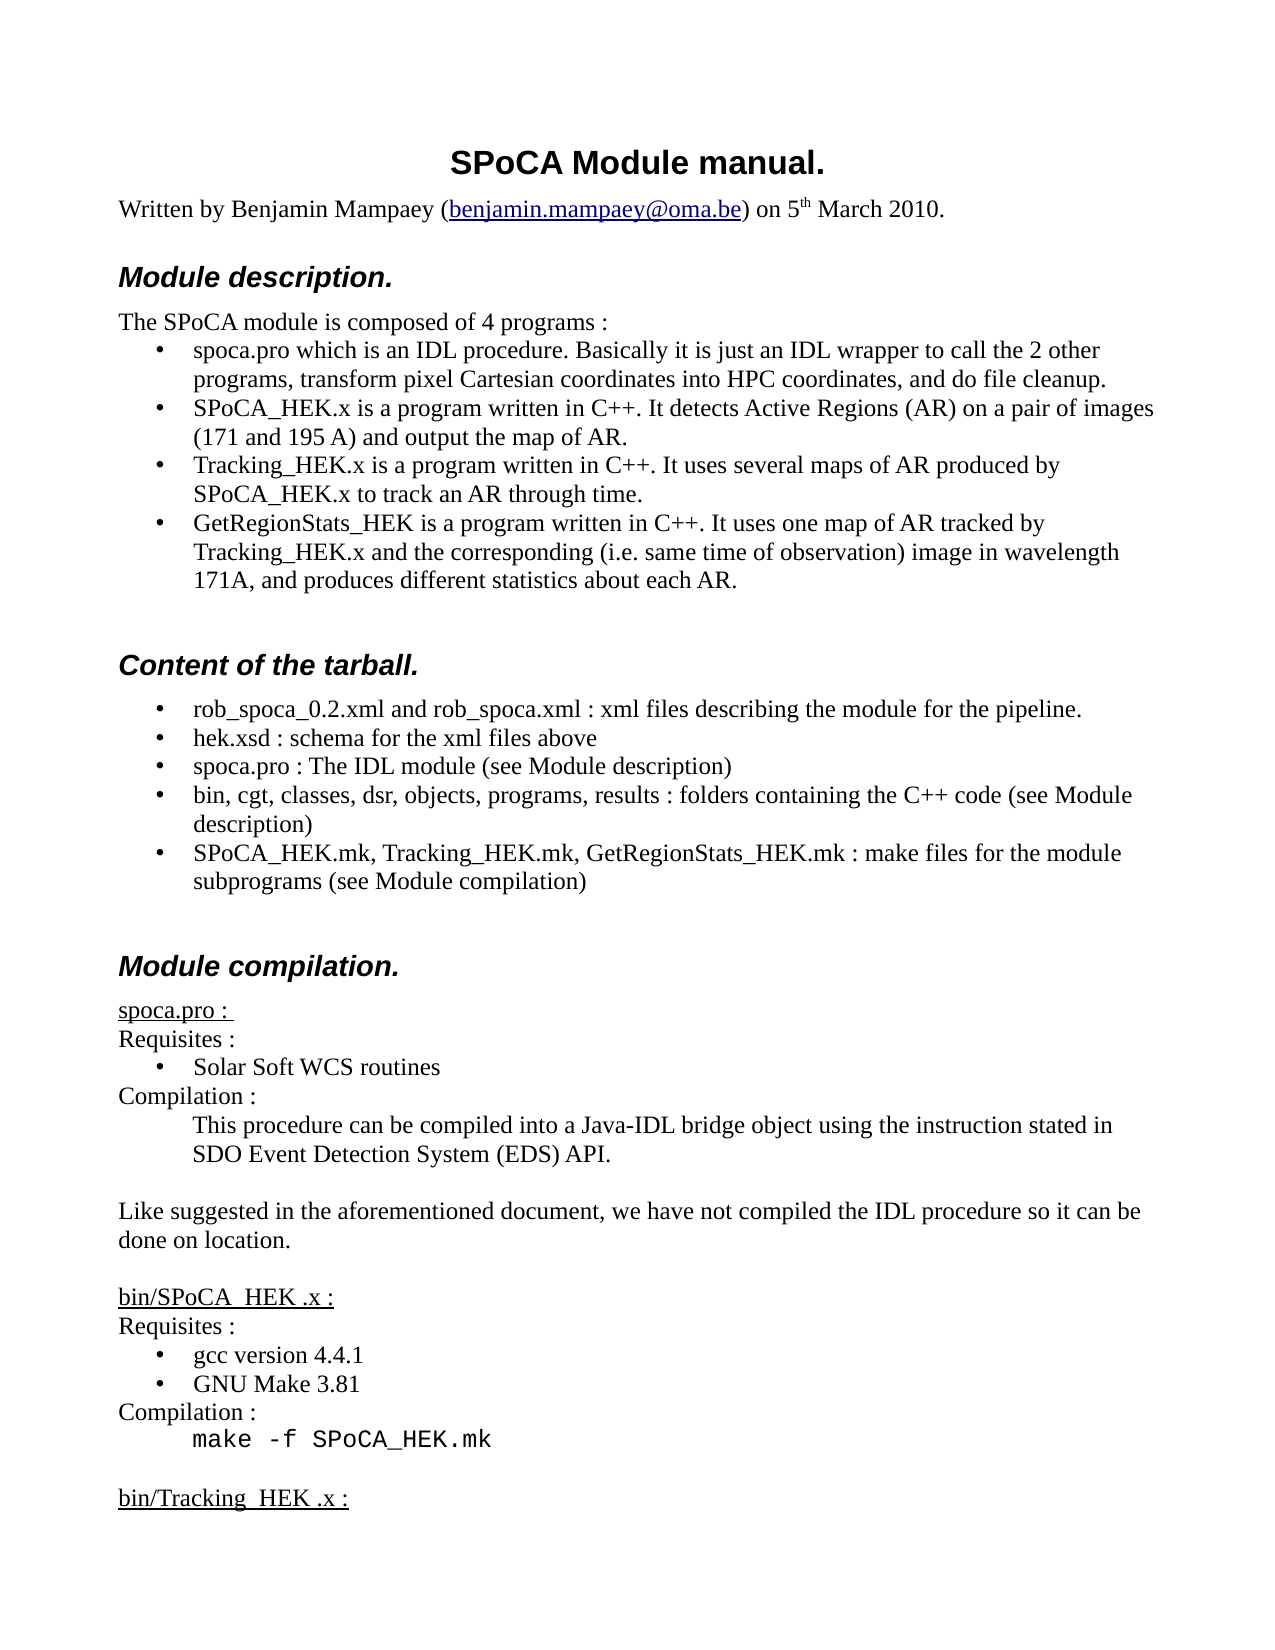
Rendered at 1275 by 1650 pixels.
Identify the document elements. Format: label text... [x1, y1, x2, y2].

text bin/SPoCA_HEK .x : [118, 1282, 1157, 1311]
subtitle Module compilation. [118, 949, 1157, 982]
text Compilation : [118, 1397, 1157, 1426]
text Like suggested in the aforementioned document, we have not compiled the IDL procedure so it can be done on location. [118, 1196, 1157, 1254]
subtitle Content of the tarball. [118, 648, 1157, 681]
list bin, cgt, classes, dsr, objects, programs, results : folders containing the C++ code (see Module description) [156, 780, 1157, 838]
text Requisites : [118, 1311, 1157, 1340]
text bin/Tracking_HEK .x : [118, 1483, 1157, 1512]
list spoca.pro : The IDL module (see Module description) [156, 751, 1157, 780]
text The SPoCA module is composed of 4 programs : [118, 307, 1157, 335]
list spoca.pro which is an IDL procedure. Basically it is just an IDL wrapper to call the 2 other programs, transform pixel Cartesian coordinates into HPC coordinates, and do file cleanup. [156, 335, 1157, 393]
list Tracking_HEK.x is a program written in C++. It uses several maps of AR produced by SPoCA_HEK.x to track an AR through time. [156, 450, 1157, 508]
text spoca.pro : [118, 995, 1157, 1024]
text Compilation : [118, 1081, 1157, 1110]
list rob_spoca_0.2.xml and rob_spoca.xml : xml files describing the module for the pipeline. [156, 694, 1157, 723]
list hek.xsd : schema for the xml files above [156, 723, 1157, 751]
text Written by Benjamin Mampaey (benjamin.mampaey@oma.be) on 5th March 2010. [118, 194, 1157, 223]
text Requisites : [118, 1024, 1157, 1052]
list GNU Make 3.81 [156, 1369, 1157, 1397]
list gcc version 4.4.1 [156, 1340, 1157, 1369]
text This procedure can be compiled into a Java-IDL bridge object using the instruction stated in SDO Event Detection System (EDS) API. [192, 1110, 1157, 1167]
subtitle SPoCA Module manual. [118, 143, 1157, 182]
text make -f SPoCA_HEK.mk [192, 1426, 1157, 1454]
list GetRegionStats_HEK is a program written in C++. It uses one map of AR tracked by Tracking_HEK.x and the corresponding (i.e. same time of observation) image in wavelength 171A, and produces different statistics about each AR. [156, 508, 1157, 594]
subtitle Module description. [118, 261, 1157, 294]
list SPoCA_HEK.x is a program written in C++. It detects Active Regions (AR) on a pair of images (171 and 195 A) and output the map of AR. [156, 393, 1157, 450]
list Solar Soft WCS routines [156, 1052, 1157, 1081]
list SPoCA_HEK.mk, Tracking_HEK.mk, GetRegionStats_HEK.mk : make files for the module subprograms (see Module compilation) [156, 838, 1157, 895]
